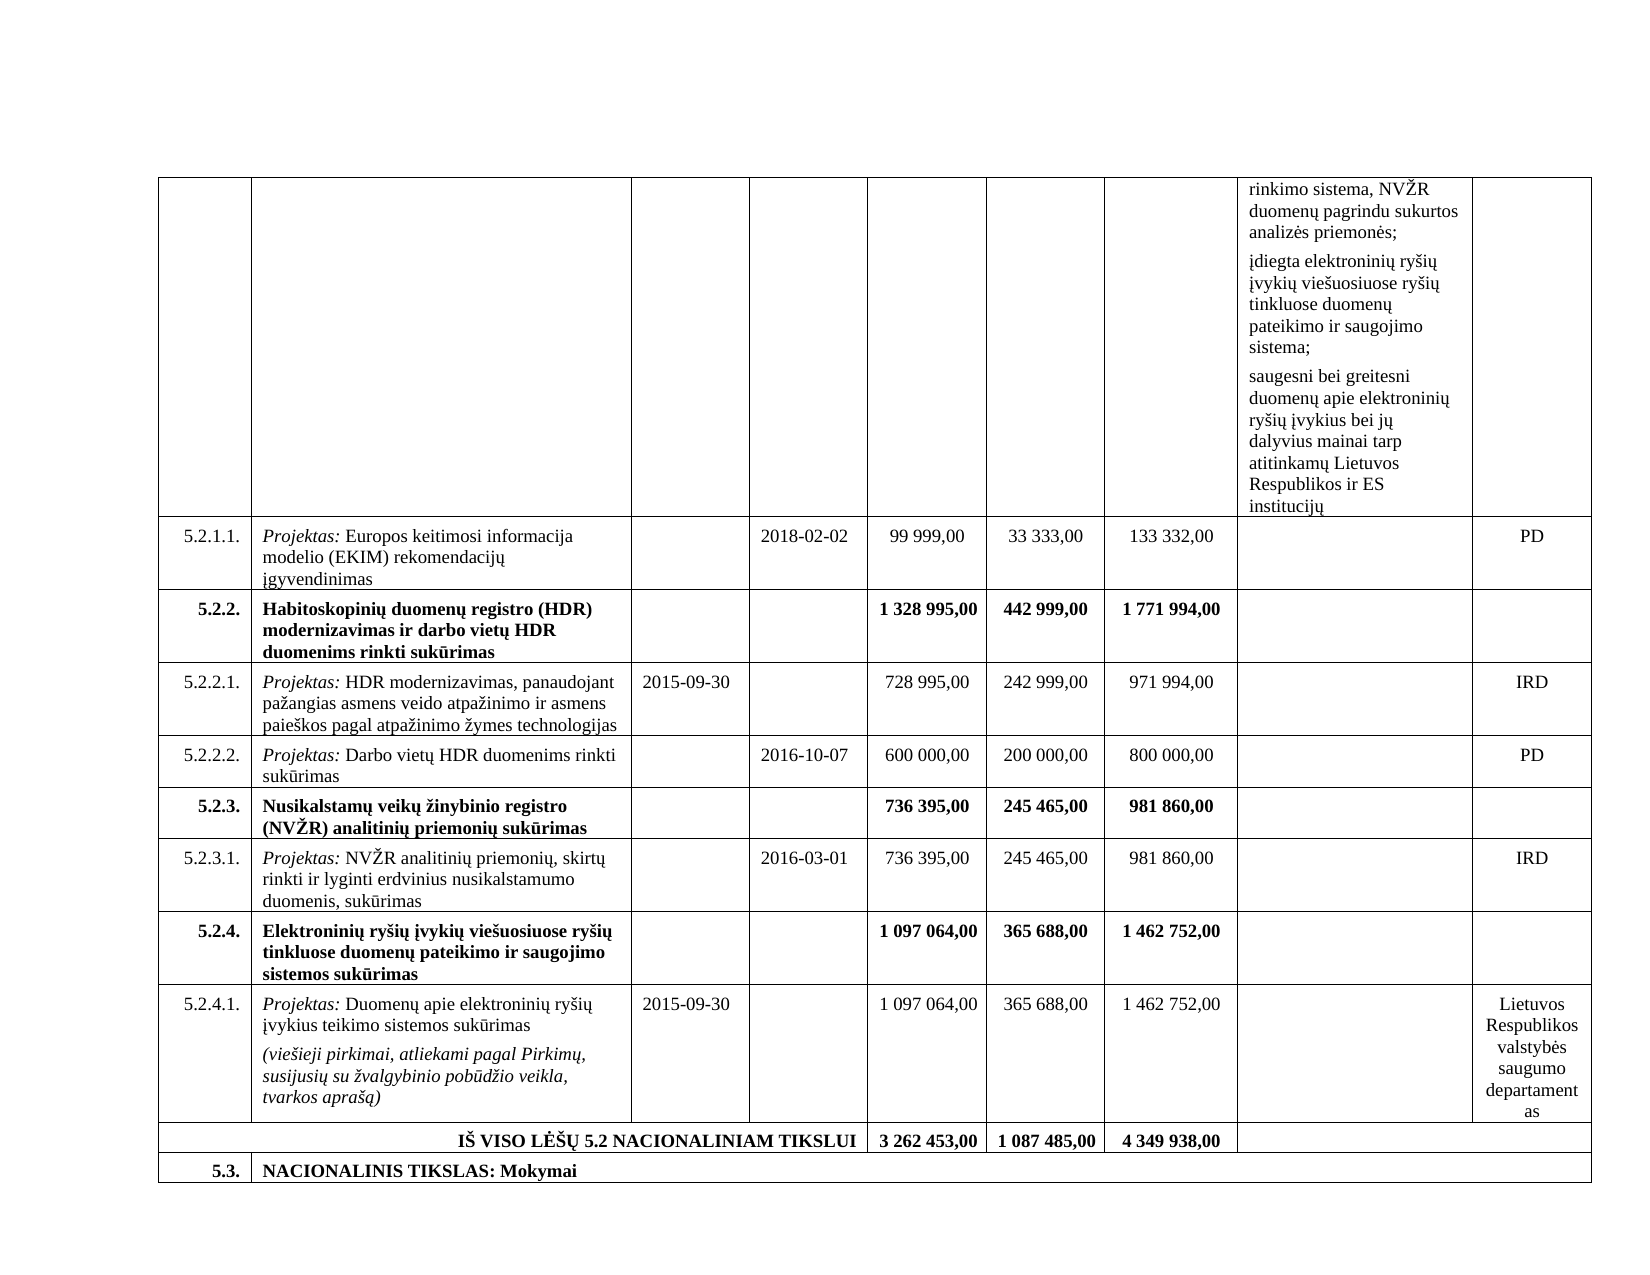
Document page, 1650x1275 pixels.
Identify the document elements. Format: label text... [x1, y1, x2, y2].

table_cell 981 860,00 [1105, 788, 1237, 838]
table_cell [868, 178, 986, 516]
table_cell 728 995,00 [868, 663, 986, 735]
table_cell 800 000,00 [1105, 736, 1237, 787]
table_cell 365 688,00 [987, 912, 1104, 984]
table_cell [1238, 839, 1472, 911]
table_cell 736 395,00 [868, 788, 986, 838]
table_cell 133 332,00 [1105, 517, 1237, 589]
table_cell NACIONALINIS TIKSLAS: Mokymai [252, 1153, 1591, 1182]
table_cell 245 465,00 [987, 839, 1104, 911]
table_cell 2015-09-30 [632, 663, 749, 735]
table_cell 245 465,00 [987, 788, 1104, 838]
table_cell 2016-03-01 [750, 839, 867, 911]
table_cell [1105, 178, 1237, 516]
table_cell 981 860,00 [1105, 839, 1237, 911]
table_cell IRD [1473, 663, 1591, 735]
table_cell Projektas: Darbo vietų HDR duomenims rinkti sukūrimas [252, 736, 631, 787]
table_cell 2016-10-07 [750, 736, 867, 787]
table_cell Projektas: Duomenų apie elektroninių ryšių įvykius teikimo sistemos sukūrimas (viešieji pirkimai, atliekami pagal Pirkimų, susijusių su žvalgybinio pobūdžio veikla, tvarkos aprašą) [252, 985, 631, 1122]
table_cell [632, 736, 749, 787]
table_cell 5.2.1.1. [159, 517, 251, 589]
table_cell 2018-02-02 [750, 517, 867, 589]
table_cell [750, 912, 867, 984]
table_cell [632, 590, 749, 662]
table_cell 5.2.4.1. [159, 985, 251, 1122]
table_cell 242 999,00 [987, 663, 1104, 735]
table_cell 99 999,00 [868, 517, 986, 589]
table_cell Projektas: NVŽR analitinių priemonių, skirtų rinkti ir lyginti erdvinius nusikalstamumo duomenis, sukūrimas [252, 839, 631, 911]
table_cell [1473, 590, 1591, 662]
table_cell [1238, 788, 1472, 838]
table_cell [632, 839, 749, 911]
table_cell [252, 178, 631, 516]
table_cell PD [1473, 736, 1591, 787]
table_cell Lietuvos Respublikos valstybės saugumo departamentas [1473, 985, 1591, 1122]
table_cell 2015-09-30 [632, 985, 749, 1122]
table_cell 5.2.3.1. [159, 839, 251, 911]
table_cell 1 771 994,00 [1105, 590, 1237, 662]
table_cell [1238, 985, 1472, 1122]
table_cell 3 262 453,00 [868, 1123, 986, 1152]
table_cell 5.2.3. [159, 788, 251, 838]
table_cell [1238, 912, 1472, 984]
table_cell Nusikalstamų veikų žinybinio registro (NVŽR) analitinių priemonių sukūrimas [252, 788, 631, 838]
table_cell 5.2.2.2. [159, 736, 251, 787]
table_cell 365 688,00 [987, 985, 1104, 1122]
table_cell [1473, 178, 1591, 516]
table_cell Projektas: HDR modernizavimas, panaudojant pažangias asmens veido atpažinimo ir asmens paieškos pagal atpažinimo žymes technologijas [252, 663, 631, 735]
table_cell 5.2.4. [159, 912, 251, 984]
table_cell 4 349 938,00 [1105, 1123, 1237, 1152]
table_cell [987, 178, 1104, 516]
table_cell 1 462 752,00 [1105, 912, 1237, 984]
table_cell [1238, 1123, 1591, 1152]
table_cell 1 097 064,00 [868, 985, 986, 1122]
table_cell 33 333,00 [987, 517, 1104, 589]
table_cell 200 000,00 [987, 736, 1104, 787]
table_cell Elektroninių ryšių įvykių viešuosiuose ryšių tinkluose duomenų pateikimo ir saugojimo sistemos sukūrimas [252, 912, 631, 984]
table_cell [750, 788, 867, 838]
table_cell IŠ VISO LĖŠŲ 5.2 NACIONALINIAM TIKSLUI [159, 1123, 867, 1152]
table_cell [632, 178, 749, 516]
table_cell [632, 517, 749, 589]
table_cell Habitoskopinių duomenų registro (HDR) modernizavimas ir darbo vietų HDR duomenims rinkti sukūrimas [252, 590, 631, 662]
table_cell [1238, 517, 1472, 589]
table_cell [632, 788, 749, 838]
table_cell IRD [1473, 839, 1591, 911]
table_cell [1238, 590, 1472, 662]
table_cell 5.2.2.1. [159, 663, 251, 735]
table_cell [632, 912, 749, 984]
table_cell 1 097 064,00 [868, 912, 986, 984]
table_cell 1 328 995,00 [868, 590, 986, 662]
table_cell 600 000,00 [868, 736, 986, 787]
table_cell rinkimo sistema, NVŽR duomenų pagrindu sukurtos analizės priemonės; įdiegta elektroninių ryšių įvykių viešuosiuose ryšių tinkluose duomenų pateikimo ir saugojimo sistema; saugesni bei greitesni duomenų apie elektroninių ryšių įvykius bei jų dalyvius mainai tarp atitinkamų Lietuvos Respublikos ir ES institucijų [1238, 178, 1472, 516]
table_cell [1238, 736, 1472, 787]
table_cell 5.3. [159, 1153, 251, 1182]
table_cell 736 395,00 [868, 839, 986, 911]
table_cell 1 087 485,00 [987, 1123, 1104, 1152]
table_cell [159, 178, 251, 516]
table_cell PD [1473, 517, 1591, 589]
table_cell [750, 178, 867, 516]
table_cell 971 994,00 [1105, 663, 1237, 735]
table_cell 5.2.2. [159, 590, 251, 662]
table_cell [750, 985, 867, 1122]
table_cell 1 462 752,00 [1105, 985, 1237, 1122]
table_cell [1473, 912, 1591, 984]
table_cell [1238, 663, 1472, 735]
table_cell [1473, 788, 1591, 838]
table_cell [750, 663, 867, 735]
table_cell 442 999,00 [987, 590, 1104, 662]
table_cell Projektas: Europos keitimosi informacija modelio (EKIM) rekomendacijų įgyvendinimas [252, 517, 631, 589]
table_cell [750, 590, 867, 662]
